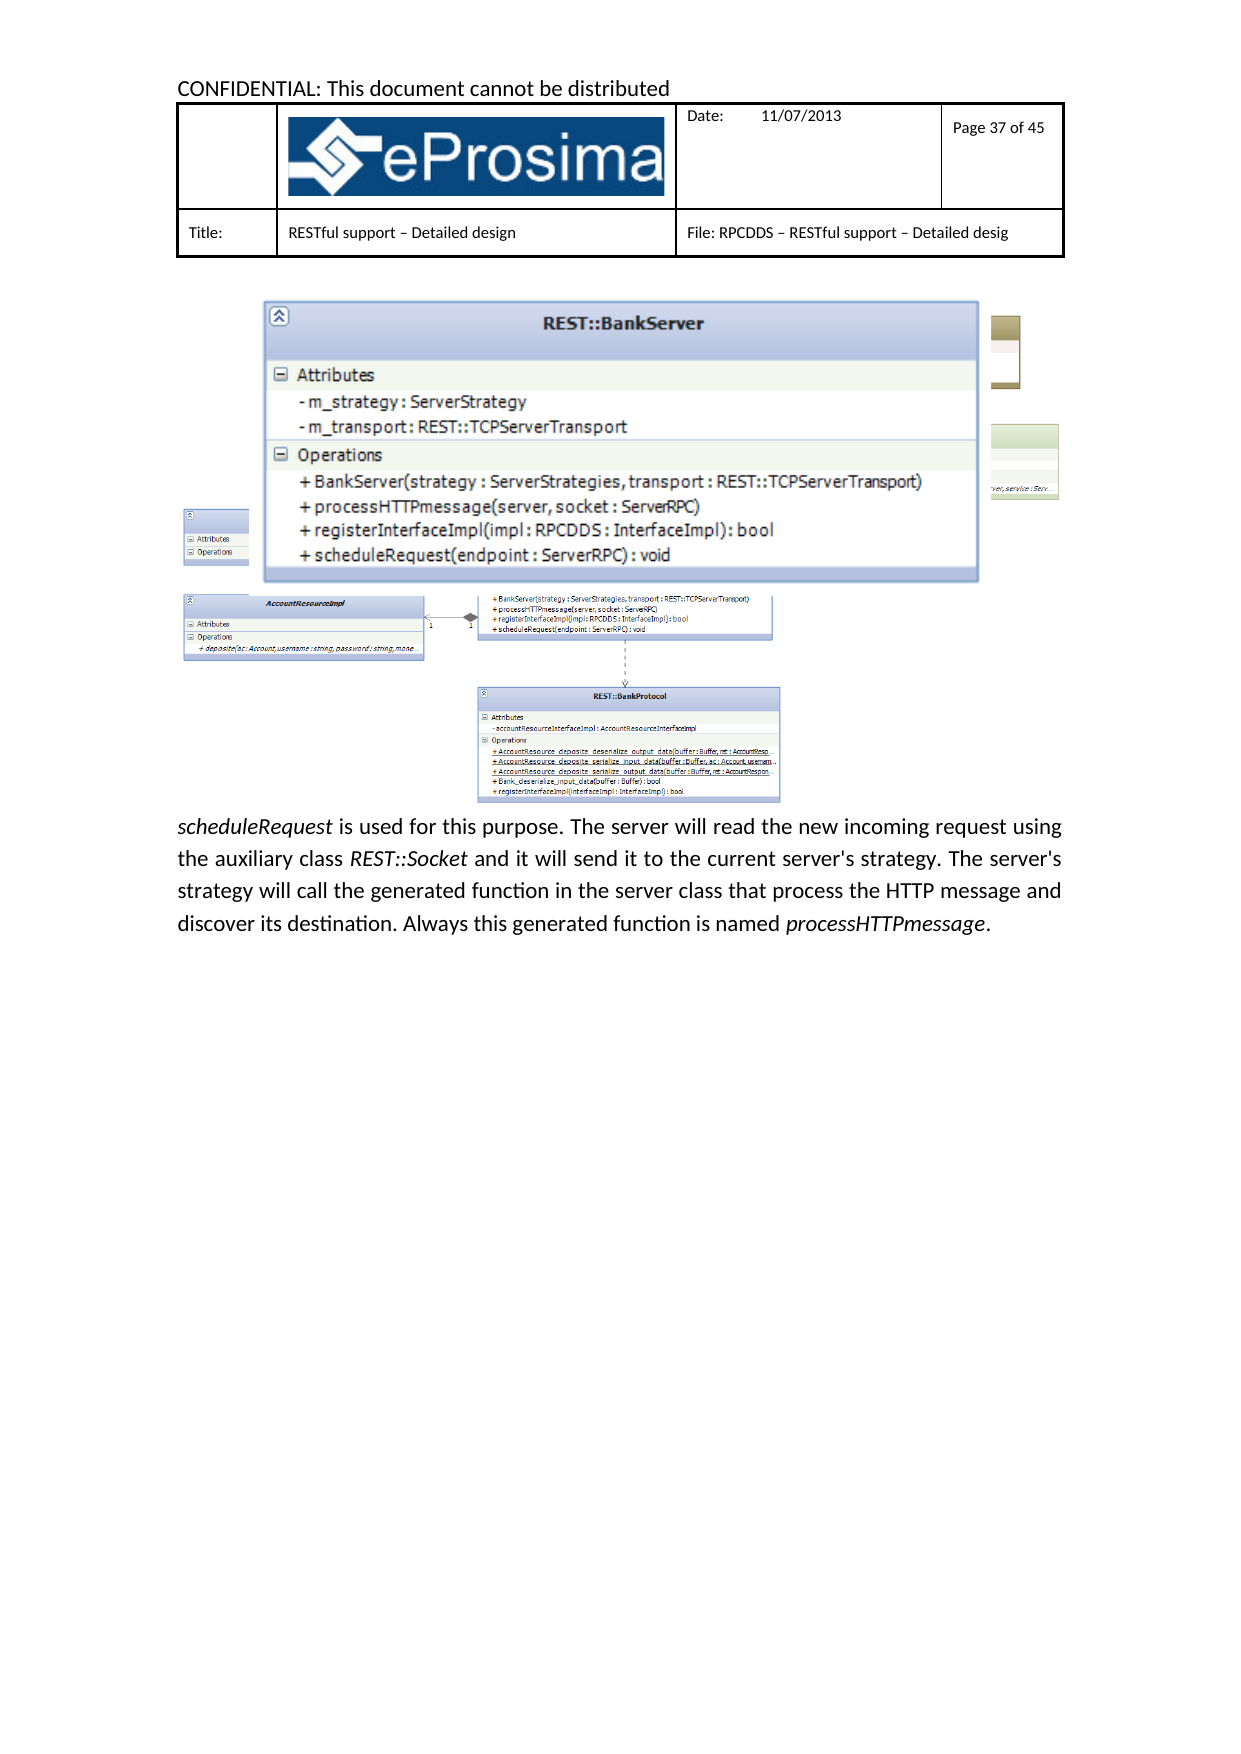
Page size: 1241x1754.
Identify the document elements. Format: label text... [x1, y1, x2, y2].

picture [177, 286, 1063, 808]
text scheduleRequest is used for this purpose. The server will read the new incoming request using the auxiliary class REST::Socket and it will send it to the current server's strategy. The server's strategy will call the generated function in the server class that process the HTTP message and discover its destination. Always this generated function is named processHTTPmessage. [177, 808, 1063, 937]
picture [288, 117, 665, 196]
